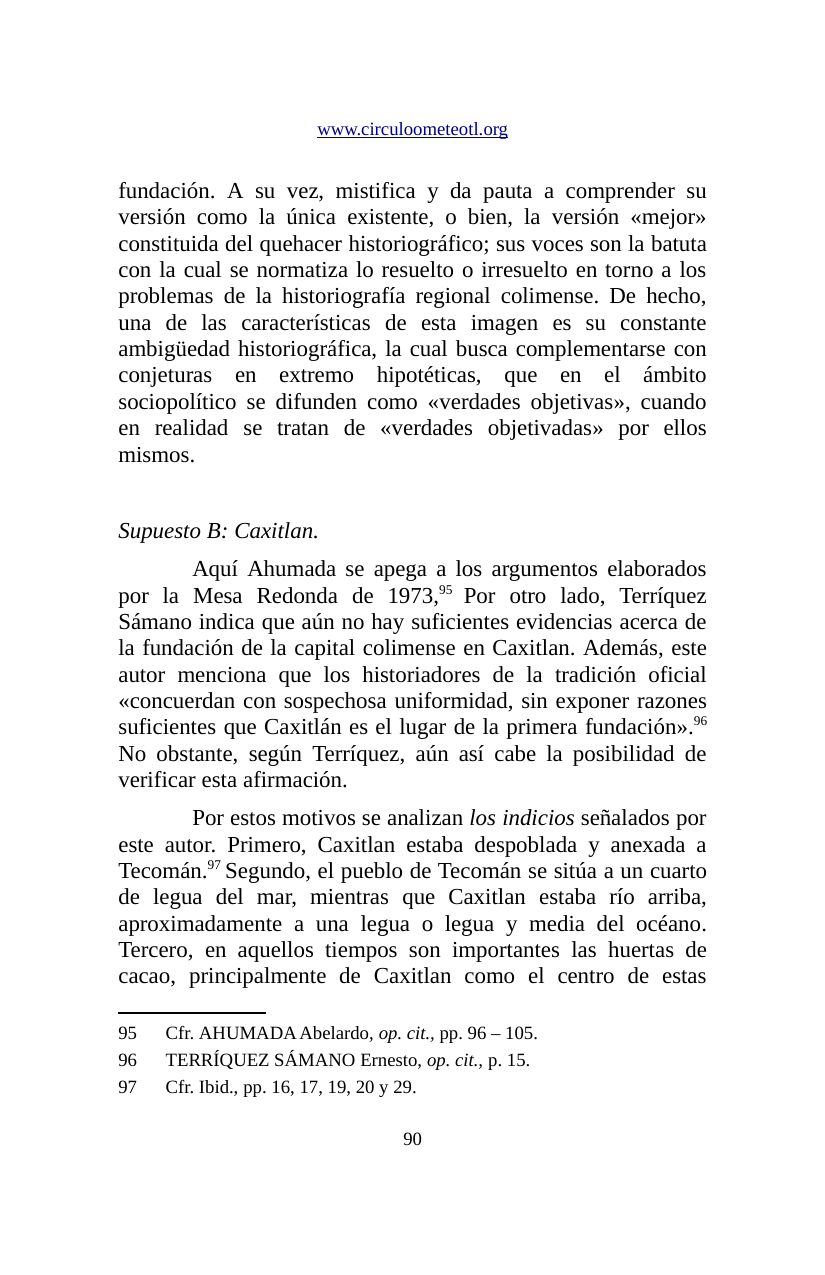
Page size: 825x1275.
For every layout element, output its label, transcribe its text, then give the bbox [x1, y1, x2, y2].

text fundación. A su vez, mistifica y da pauta a comprender su versión como la única existente, o bien, la versión «mejor» constituida del quehacer historiográfico; sus voces son la batuta con la cual se normatiza lo resuelto o irresuelto en torno a los problemas de la historiografía regional colimense. De hecho, una de las características de esta imagen es su constante ambigüedad historiográfica, la cual busca complementarse con conjeturas en extremo hipotéticas, que en el ámbito sociopolítico se difunden como «verdades objetivas», cuando en realidad se tratan de «verdades objetivadas» por ellos mismos. [118, 177, 707, 467]
text Por estos motivos se analizan los indicios señalados por este autor. Primero, Caxitlan estaba despoblada y anexada a Tecomán. Segundo, el pueblo de Tecomán se sitúa a un cuarto de legua del mar, mientras que Caxitlan estaba río arriba, aproximadamente a una legua o legua y media del océano. Tercero, en aquellos tiempos son importantes las huertas de cacao, principalmente de Caxitlan como el centro de estas [118, 804, 707, 989]
text Aquí Ahumada se apega a los argumentos elaborados por la Mesa Redonda de 1973, Por otro lado, Terríquez Sámano indica que aún no hay suficientes evidencias acerca de la fundación de la capital colimense en Caxitlan. Además, este autor menciona que los historiadores de la tradición oficial «concuerdan con sospechosa uniformidad, sin exponer razones suficientes que Caxitlán es el lugar de la primera fundación». No obstante, según Terríquez, aún así cabe la posibilidad de verificar esta afirmación. [118, 555, 707, 792]
text Cfr. Ibid., pp. 16, 17, 19, 20 y 29. [118, 1076, 707, 1098]
text Supuesto B: Caxitlan. [118, 517, 707, 543]
text TERRÍQUEZ SÁMANO Ernesto, op. cit., p. 15. [118, 1049, 707, 1071]
text Cfr. AHUMADA Abelardo, op. cit., pp. 96 – 105. [118, 1022, 707, 1043]
